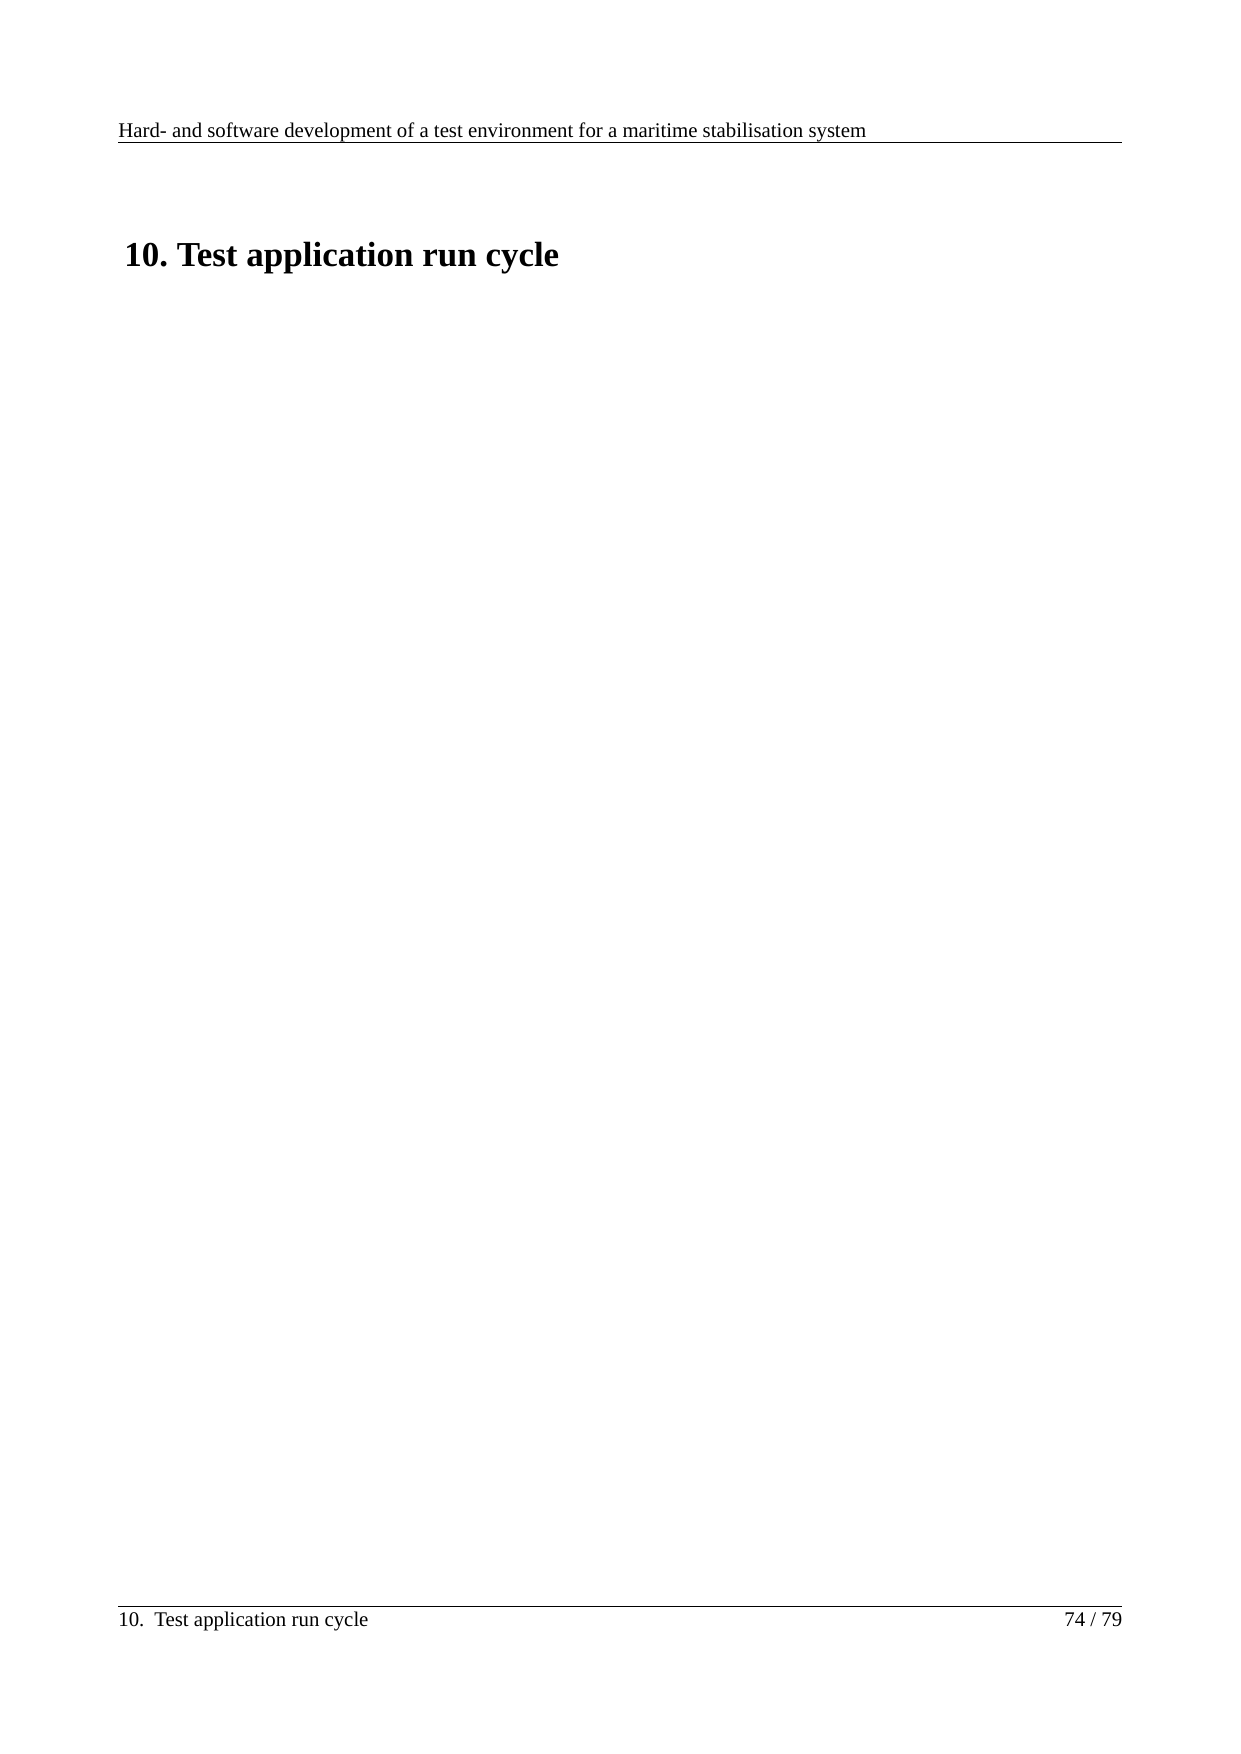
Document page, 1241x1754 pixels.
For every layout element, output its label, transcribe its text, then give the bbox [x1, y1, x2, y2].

subtitle Test application run cycle [118, 234, 1122, 274]
